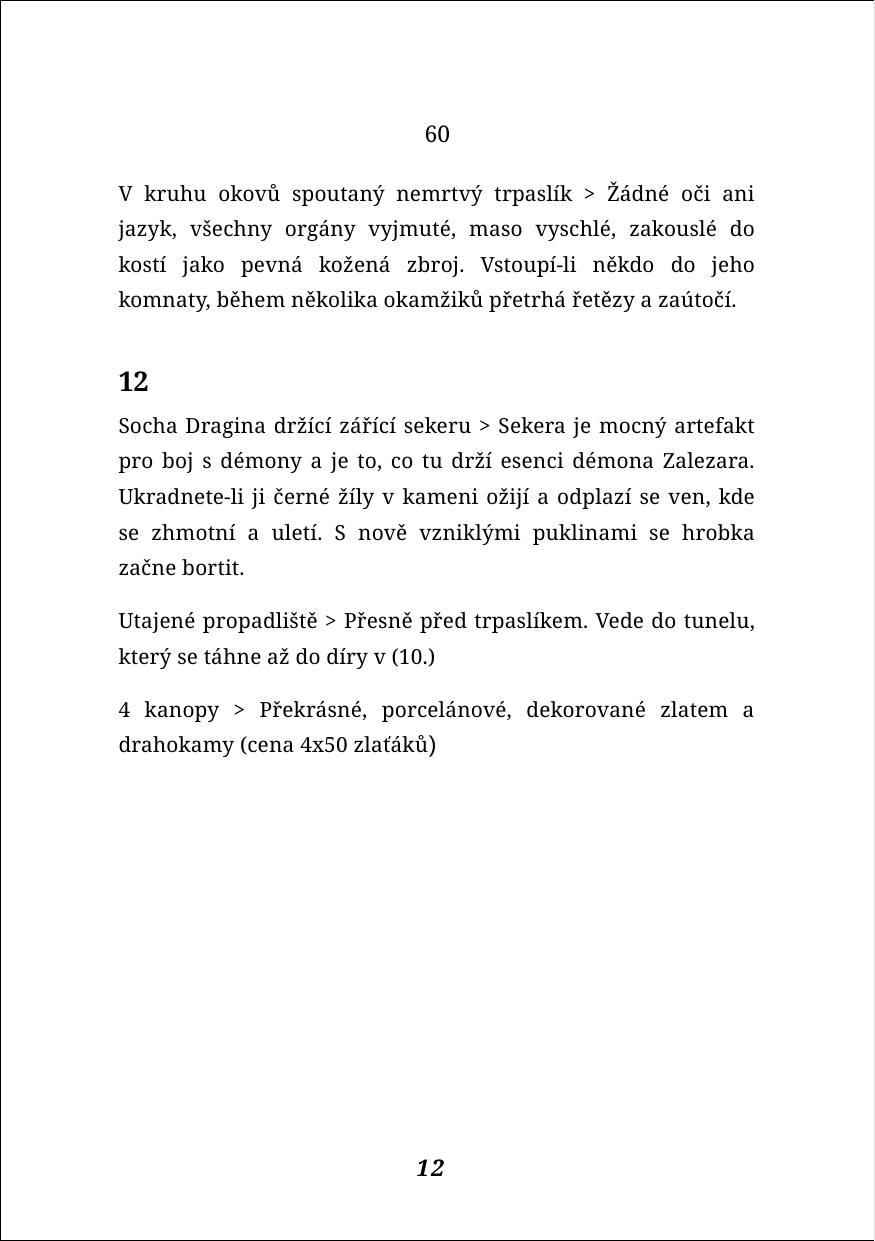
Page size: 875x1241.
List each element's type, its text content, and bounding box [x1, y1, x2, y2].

text Socha Dragina držící zářící sekeru > Sekera je mocný artefakt pro boj s démony a je to, co tu drží esenci démona Zalezara. Ukradnete-li ji černé žíly v kameni ožijí a odplazí se ven, kde se zhmotní a uletí. S nově vzniklými puklinami se hrobka začne bortit. [118, 411, 756, 582]
text Utajené propadliště > Přesně před trpaslíkem. Vede do tunelu, který se táhne až do díry v (10.) [118, 606, 756, 670]
text V kruhu okovů spoutaný nemrtvý trpaslík > Žádné oči ani jazyk, všechny orgány vyjmuté, maso vyschlé, zakouslé do kostí jako pevná kožená zbroj. Vstoupí-li někdo do jeho komnaty, během několika okamžiků přetrhá řetězy a zaútočí. [118, 179, 756, 314]
subtitle 12 [118, 362, 756, 399]
text 4 kanopy > Překrásné, porcelánové, dekorované zlatem a drahokamy (cena 4x50 zlaťáků) [118, 695, 756, 759]
